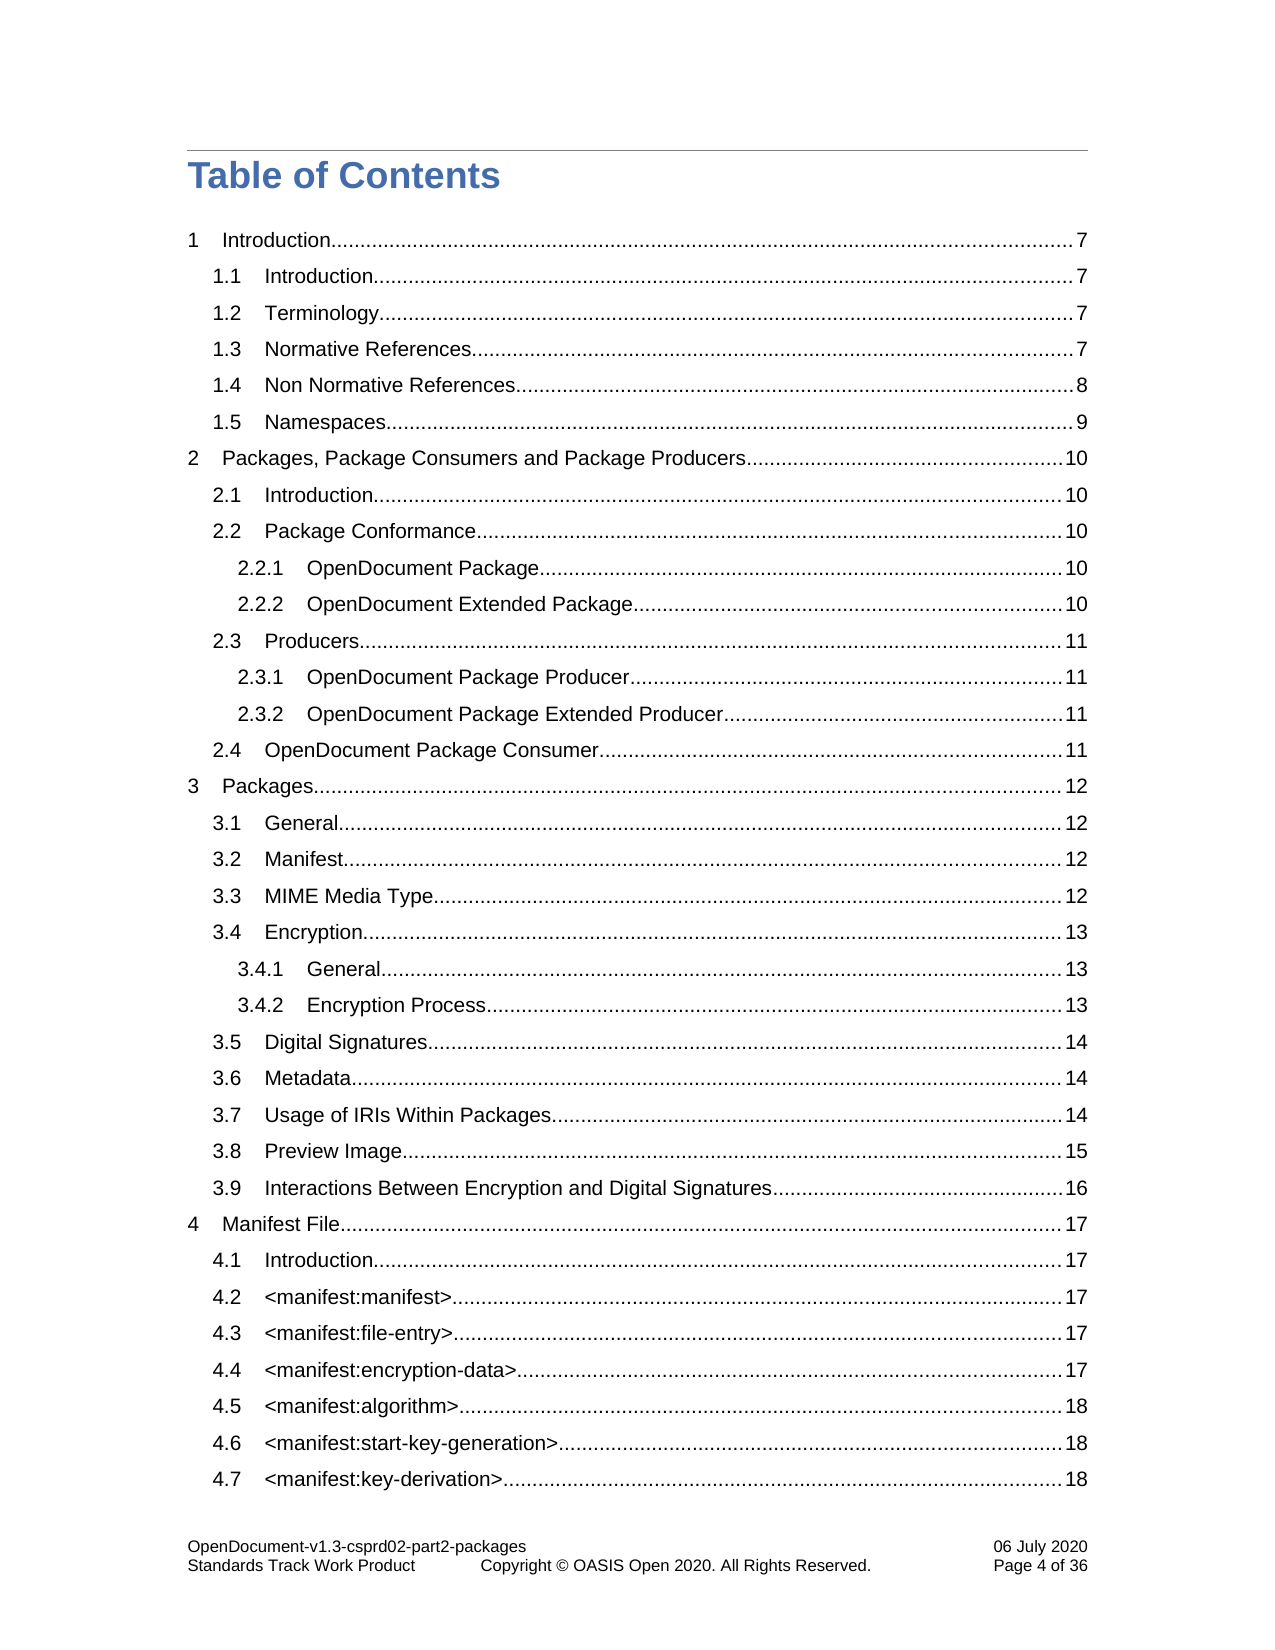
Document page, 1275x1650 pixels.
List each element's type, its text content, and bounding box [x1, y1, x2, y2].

text 3.7 Usage of IRIs Within Packages 14 [212, 1102, 1088, 1126]
text 1.4 Non Normative References 8 [212, 373, 1088, 397]
text 4.2 <manifest:manifest> 17 [212, 1285, 1088, 1309]
text 2 Packages, Package Consumers and Package Producers 10 [187, 446, 1088, 470]
text 3.4.2 Encryption Process 13 [237, 993, 1088, 1017]
text 2.3 Producers 11 [212, 628, 1088, 652]
text 2.3.1 OpenDocument Package Producer 11 [237, 665, 1088, 689]
text 1.2 Terminology 7 [212, 300, 1088, 324]
text 3.2 Manifest 12 [212, 847, 1088, 871]
text 1.1 Introduction 7 [212, 264, 1088, 288]
text 2.2.2 OpenDocument Extended Package 10 [237, 592, 1088, 616]
text 4.7 <manifest:key-derivation> 18 [212, 1467, 1088, 1491]
text 3.9 Interactions Between Encryption and Digital Signatures 16 [212, 1175, 1088, 1199]
text 4.6 <manifest:start-key-generation> 18 [212, 1431, 1088, 1454]
text 3.8 Preview Image 15 [212, 1139, 1088, 1163]
text 1.3 Normative References 7 [212, 337, 1088, 361]
text 2.4 OpenDocument Package Consumer 11 [212, 738, 1088, 762]
text 3.6 Metadata 14 [212, 1066, 1088, 1090]
text Table of Contents [187, 151, 1088, 196]
text 2.2.1 OpenDocument Package 10 [237, 556, 1088, 579]
text 1.5 Namespaces 9 [212, 410, 1088, 434]
text 2.3.2 OpenDocument Package Extended Producer 11 [237, 701, 1088, 725]
text 3.1 General 12 [212, 811, 1088, 835]
text 2.2 Package Conformance 10 [212, 519, 1088, 543]
text 3.5 Digital Signatures 14 [212, 1029, 1088, 1053]
text 3.4.1 General 13 [237, 957, 1088, 981]
text 3.4 Encryption 13 [212, 920, 1088, 944]
text 4.1 Introduction 17 [212, 1248, 1088, 1272]
text 4.4 <manifest:encryption-data> 17 [212, 1358, 1088, 1382]
text 1 Introduction 7 [187, 227, 1088, 251]
text 2.1 Introduction 10 [212, 483, 1088, 507]
text 4 Manifest File 17 [187, 1212, 1088, 1236]
text 3 Packages 12 [187, 774, 1088, 798]
text 4.5 <manifest:algorithm> 18 [212, 1394, 1088, 1418]
text 4.3 <manifest:file-entry> 17 [212, 1321, 1088, 1345]
text 3.3 MIME Media Type 12 [212, 884, 1088, 908]
